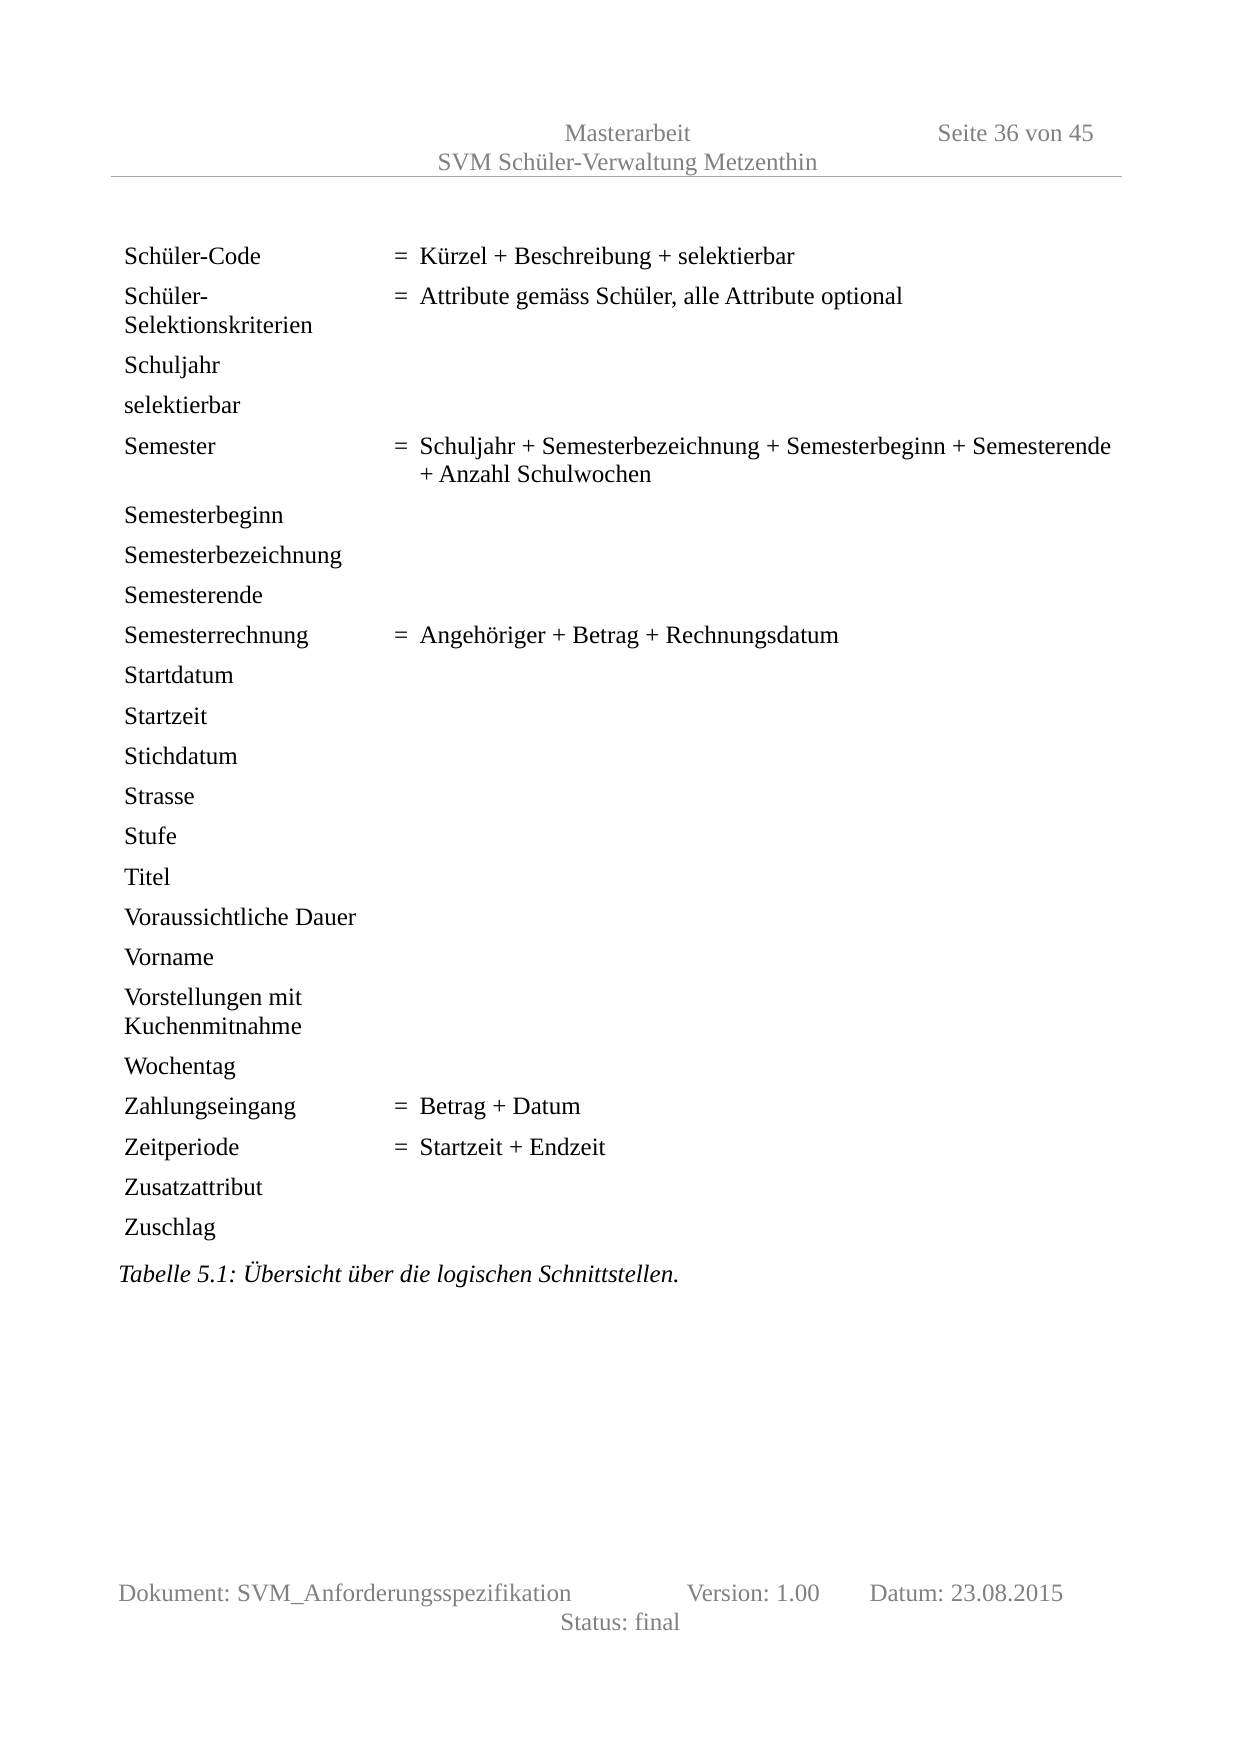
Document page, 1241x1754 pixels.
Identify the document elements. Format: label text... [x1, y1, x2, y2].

table_cell = [384, 276, 413, 344]
table_cell Schüler-Selektionskriterien [118, 276, 384, 344]
table_cell [414, 574, 1123, 614]
table_cell [414, 1045, 1123, 1086]
table_cell [384, 534, 413, 574]
table_cell [414, 1206, 1123, 1246]
table_cell Titel [118, 856, 384, 896]
table_cell [384, 345, 413, 385]
table_cell [414, 385, 1123, 425]
table_cell [384, 385, 413, 425]
table_cell Schuljahr [118, 345, 384, 385]
table_cell [414, 345, 1123, 385]
table_cell Betrag + Datum [414, 1086, 1123, 1126]
table_cell Wochentag [118, 1045, 384, 1086]
table_cell Strasse [118, 775, 384, 816]
table_cell = [384, 235, 413, 276]
table_cell [384, 494, 413, 534]
table_cell Kürzel + Beschreibung + selektierbar [414, 235, 1123, 276]
table_cell Vorname [118, 936, 384, 976]
table_cell Semesterbezeichnung [118, 534, 384, 574]
table_cell [384, 655, 413, 695]
table_cell selektierbar [118, 385, 384, 425]
table_cell Angehöriger + Betrag + Rechnungsdatum [414, 615, 1123, 655]
table_cell [384, 856, 413, 896]
text Tabelle 5.1: Übersicht über die logischen Schnittstellen. [118, 1259, 1122, 1288]
table_cell = [384, 615, 413, 655]
table_cell Startzeit [118, 695, 384, 735]
table_cell Vorstellungen mit Kuchenmitnahme [118, 976, 384, 1045]
table_cell [384, 735, 413, 775]
table_cell Zeitperiode [118, 1126, 384, 1166]
table_cell [384, 896, 413, 936]
table_cell Stufe [118, 816, 384, 856]
table_cell Stichdatum [118, 735, 384, 775]
table_cell Zahlungseingang [118, 1086, 384, 1126]
table_cell Semesterrechnung [118, 615, 384, 655]
table_cell [384, 1206, 413, 1246]
table_cell = [384, 425, 413, 494]
table_cell Zuschlag [118, 1206, 384, 1246]
table_cell Schüler-Code [118, 235, 384, 276]
table_cell [414, 534, 1123, 574]
table_cell [384, 775, 413, 816]
table_cell [414, 494, 1123, 534]
table_cell = [384, 1126, 413, 1166]
table_cell Semester [118, 425, 384, 494]
table_cell [414, 816, 1123, 856]
table_cell = [384, 1086, 413, 1126]
table_cell [414, 1166, 1123, 1206]
table_cell [414, 856, 1123, 896]
table_cell [414, 896, 1123, 936]
table_cell [384, 816, 413, 856]
table_cell [384, 574, 413, 614]
table_cell Startzeit + Endzeit [414, 1126, 1123, 1166]
table_cell [384, 695, 413, 735]
table_cell [414, 735, 1123, 775]
table_cell [384, 1166, 413, 1206]
table_cell [384, 976, 413, 1045]
table_cell [414, 936, 1123, 976]
table_cell [414, 976, 1123, 1045]
table_cell Attribute gemäss Schüler, alle Attribute optional [414, 276, 1123, 344]
table_cell Startdatum [118, 655, 384, 695]
table_cell Voraussichtliche Dauer [118, 896, 384, 936]
table_cell Semesterbeginn [118, 494, 384, 534]
table_cell [414, 655, 1123, 695]
table_cell Zusatzattribut [118, 1166, 384, 1206]
table_cell [384, 936, 413, 976]
table_cell Semesterende [118, 574, 384, 614]
table_cell [414, 775, 1123, 816]
table_cell Schuljahr + Semesterbezeichnung + Semesterbeginn + Semesterende + Anzahl Schulwochen [414, 425, 1123, 494]
table_cell [414, 695, 1123, 735]
table_cell [384, 1045, 413, 1086]
